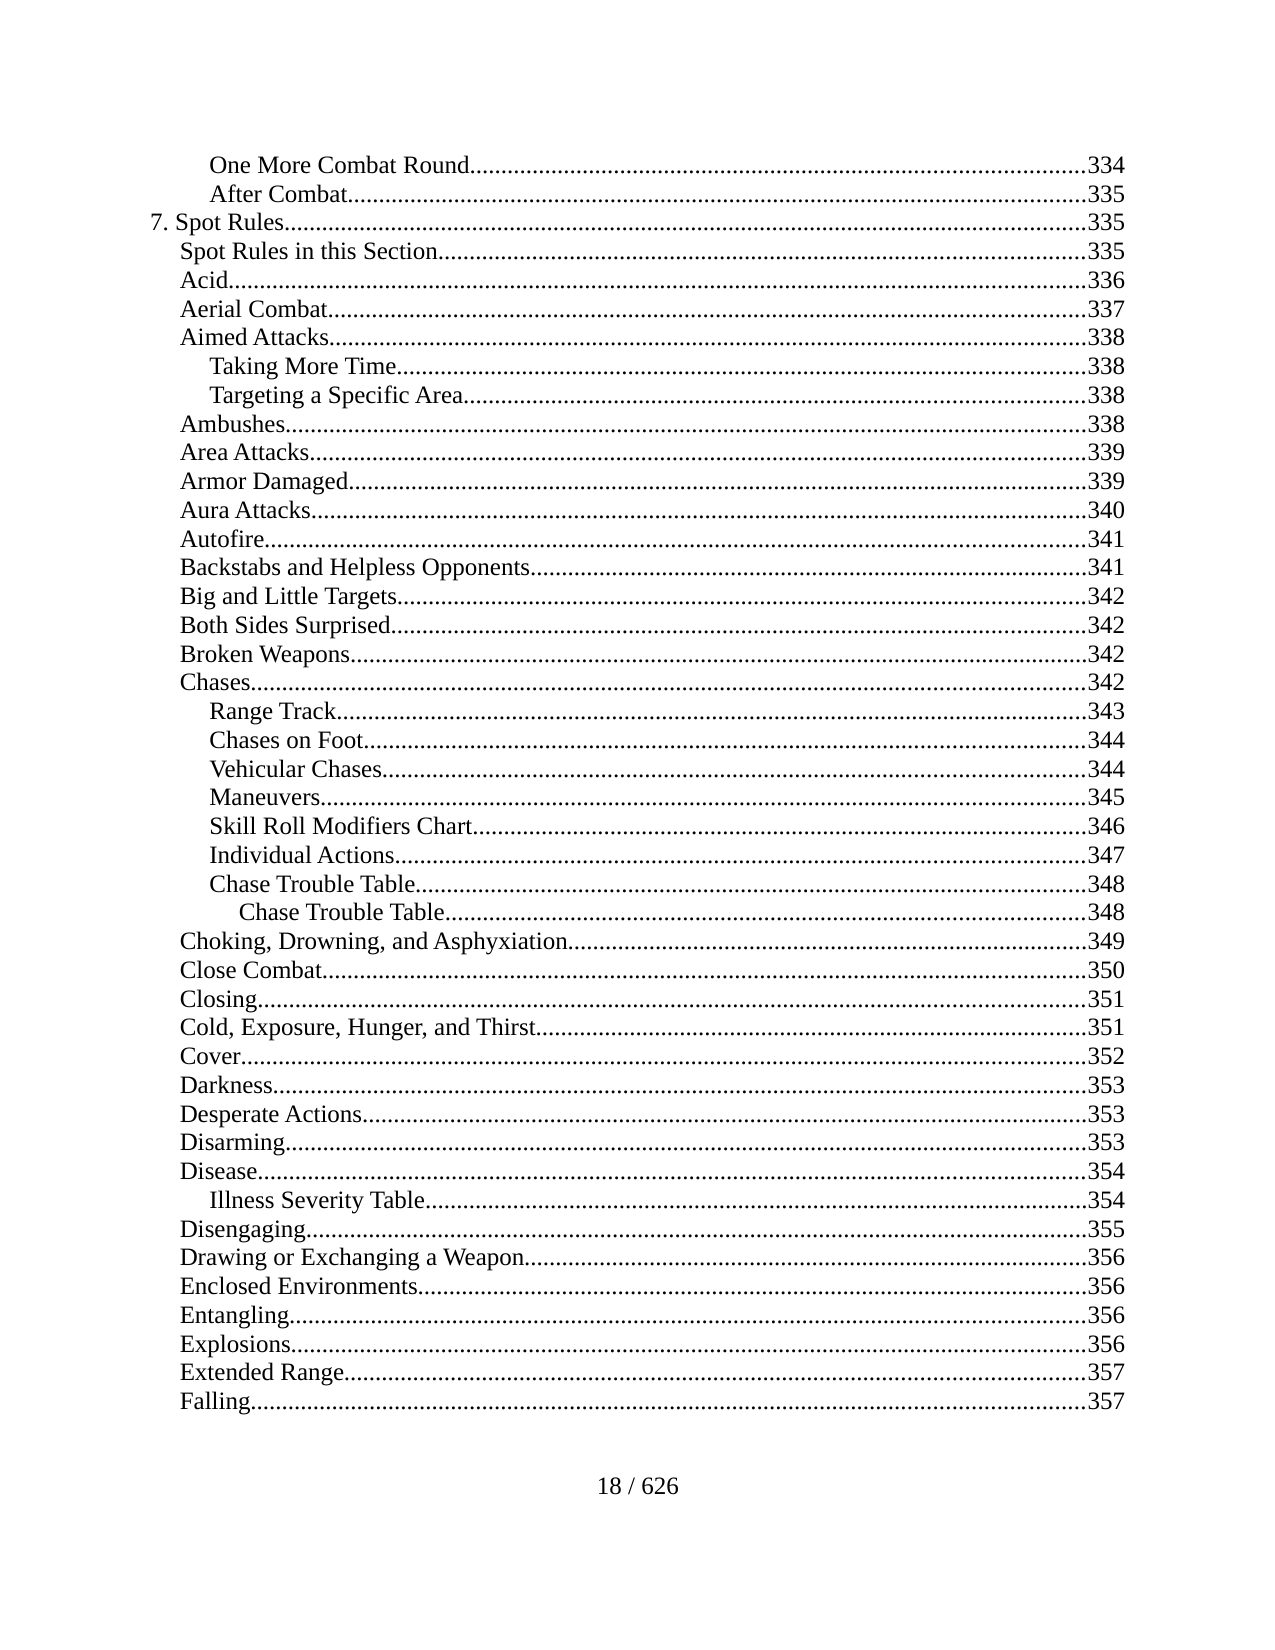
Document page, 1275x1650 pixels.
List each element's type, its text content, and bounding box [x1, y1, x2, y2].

text Disengaging 355 [179, 1214, 1125, 1242]
text Acid 336 [179, 265, 1125, 294]
text Falling 357 [179, 1386, 1125, 1415]
text Range Track 343 [209, 696, 1125, 725]
text Big and Little Targets 342 [179, 581, 1125, 610]
text One More Combat Round 334 [209, 150, 1125, 179]
text Autofire 341 [179, 524, 1125, 552]
text Extended Range 357 [179, 1357, 1125, 1386]
text Choking, Drowning, and Asphyxiation 349 [179, 926, 1125, 955]
text Close Combat 350 [179, 955, 1125, 984]
text Explosions 356 [179, 1329, 1125, 1357]
text 7. Spot Rules 335 [150, 207, 1125, 236]
text Area Attacks 339 [179, 437, 1125, 466]
text Targeting a Specific Area 338 [209, 380, 1125, 409]
text Both Sides Surprised 342 [179, 610, 1125, 639]
text Drawing or Exchanging a Weapon 356 [179, 1242, 1125, 1271]
text After Combat 335 [209, 179, 1125, 207]
text Darkness 353 [179, 1070, 1125, 1099]
text Cover 352 [179, 1041, 1125, 1070]
text Armor Damaged 339 [179, 466, 1125, 495]
text Skill Roll Modifiers Chart 346 [209, 811, 1125, 840]
text Spot Rules in this Section 335 [179, 236, 1125, 265]
text Enclosed Environments 356 [179, 1271, 1125, 1300]
text Aimed Attacks 338 [179, 322, 1125, 351]
text Aura Attacks 340 [179, 495, 1125, 524]
text Desperate Actions 353 [179, 1099, 1125, 1127]
text Backstabs and Helpless Opponents 341 [179, 552, 1125, 581]
text Entangling 356 [179, 1300, 1125, 1329]
text Chases 342 [179, 667, 1125, 696]
text Chase Trouble Table 348 [209, 869, 1125, 897]
text Aerial Combat 337 [179, 294, 1125, 322]
text Closing 351 [179, 984, 1125, 1012]
text Disarming 353 [179, 1127, 1125, 1156]
text Illness Severity Table 354 [209, 1185, 1125, 1214]
text Vehicular Chases 344 [209, 754, 1125, 782]
text Disease 354 [179, 1156, 1125, 1185]
text Taking More Time 338 [209, 351, 1125, 380]
text Cold, Exposure, Hunger, and Thirst 351 [179, 1012, 1125, 1041]
text Broken Weapons 342 [179, 639, 1125, 667]
text Maneuvers 345 [209, 782, 1125, 811]
text Ambushes 338 [179, 409, 1125, 437]
text Individual Actions 347 [209, 840, 1125, 869]
text Chases on Foot 344 [209, 725, 1125, 754]
text Chase Trouble Table 348 [238, 897, 1125, 926]
